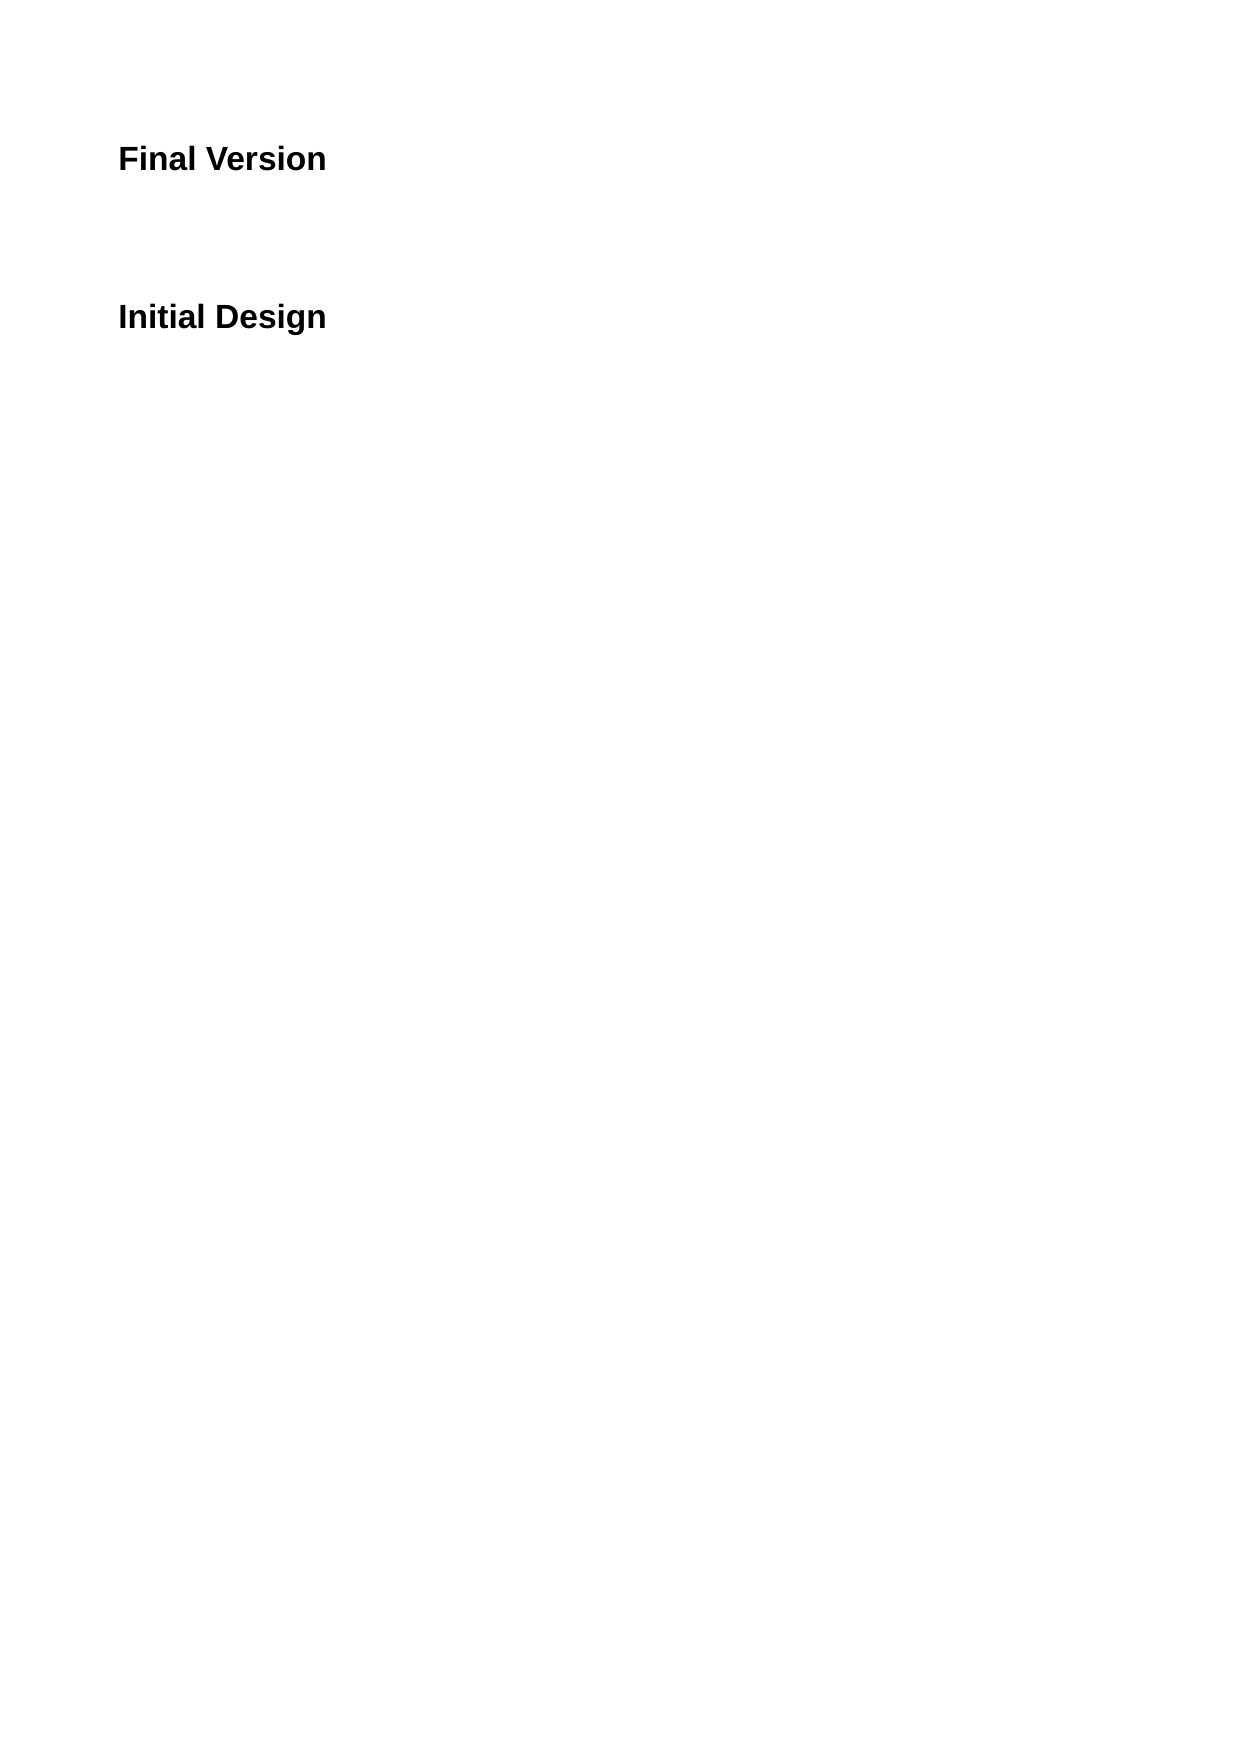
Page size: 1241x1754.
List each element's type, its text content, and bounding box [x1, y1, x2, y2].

subtitle Final Version [118, 139, 1122, 178]
subtitle Initial Design [118, 297, 1122, 336]
